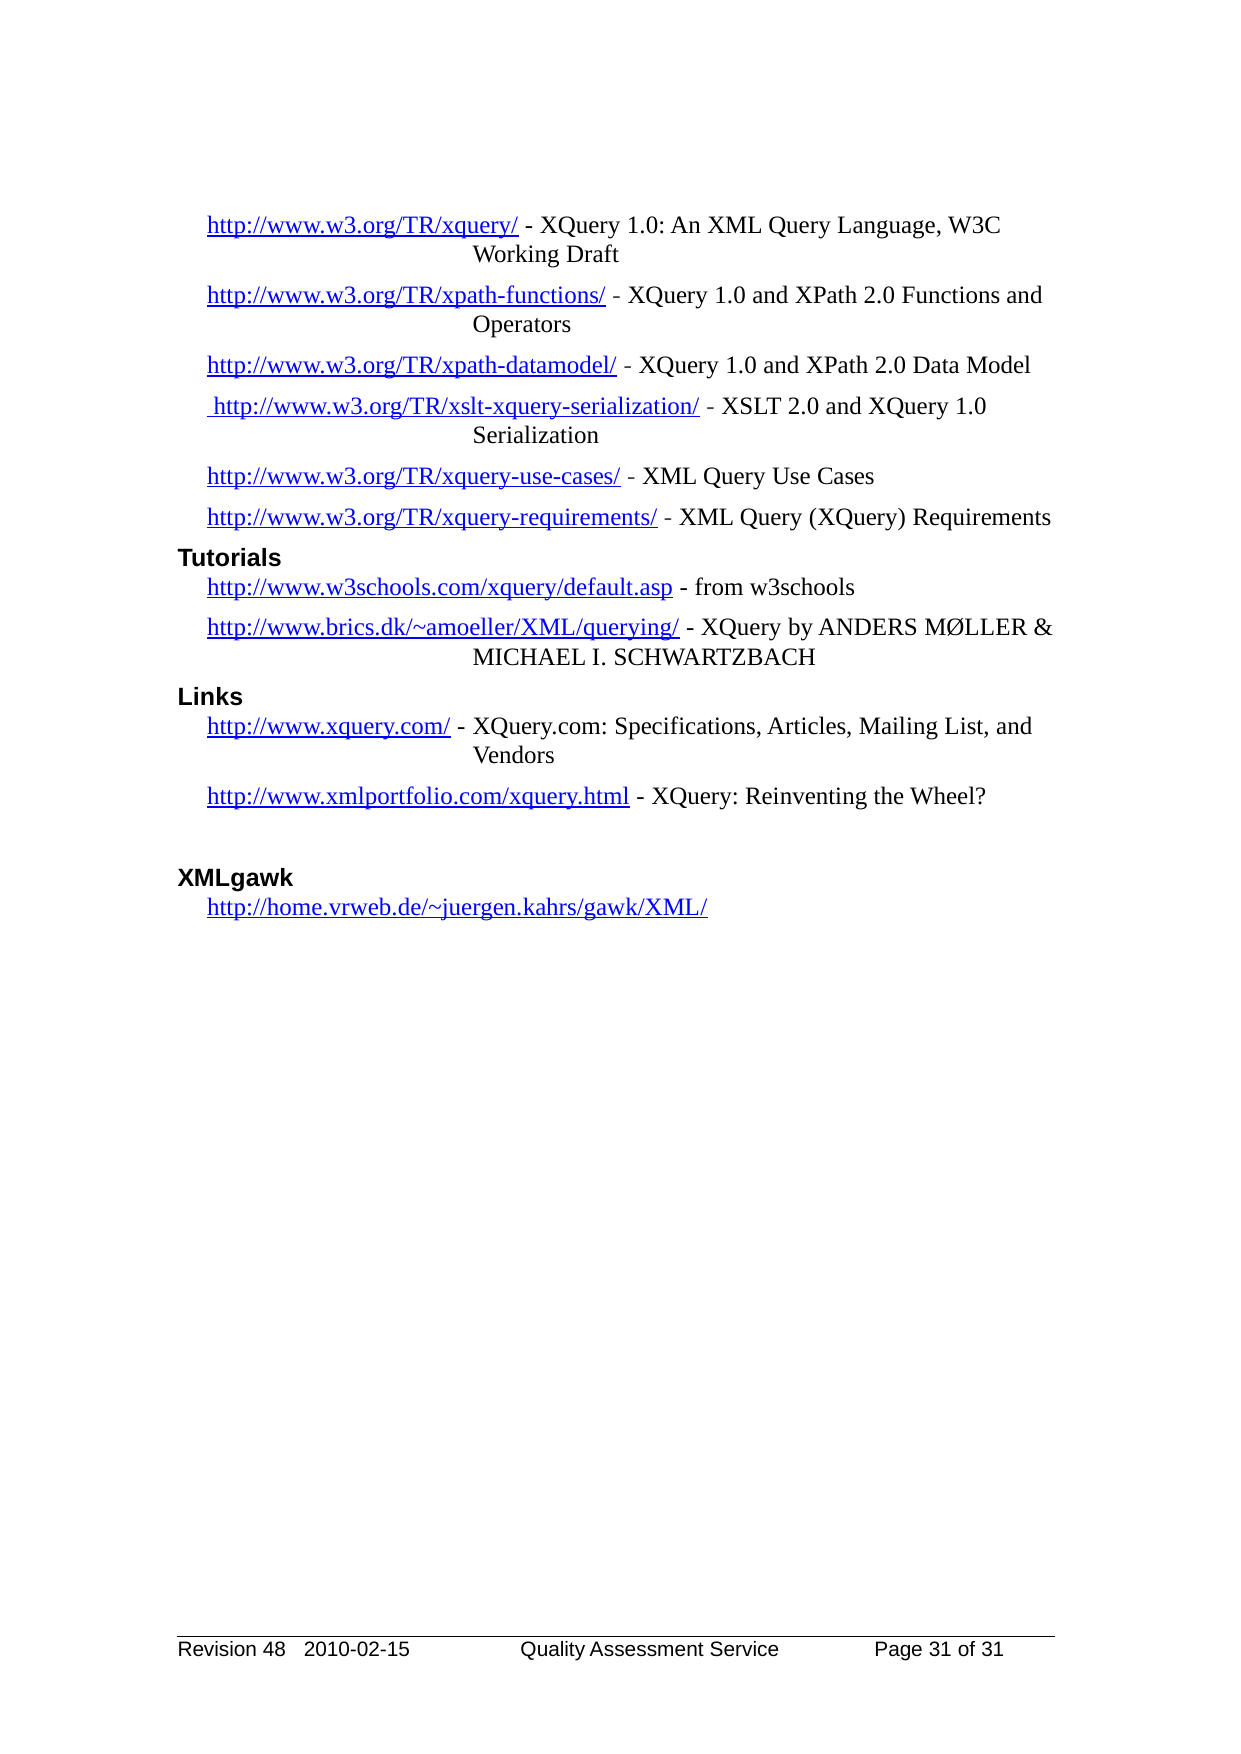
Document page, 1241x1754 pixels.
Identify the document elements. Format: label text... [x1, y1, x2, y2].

list http://www.w3.org/TR/xpath-functions/ - XQuery 1.0 and XPath 2.0 Functions and Operators [207, 280, 1092, 338]
list http://www.w3schools.com/xquery/default.asp - from w3schools [207, 571, 1092, 601]
subtitle Links [177, 682, 1092, 711]
list http://www.brics.dk/~amoeller/XML/querying/ - XQuery by ANDERS MØLLER & MICHAEL I. SCHWARTZBACH [207, 612, 1092, 670]
list http://www.xmlportfolio.com/xquery.html - XQuery: Reinventing the Wheel? [207, 781, 1092, 810]
list http://home.vrweb.de/~juergen.kahrs/gawk/XML/ [207, 892, 1092, 921]
list http://www.w3.org/TR/xquery-requirements/ - XML Query (XQuery) Requirements [207, 502, 1092, 531]
list http://www.w3.org/TR/xquery-use-cases/ - XML Query Use Cases [207, 461, 1092, 490]
subtitle Tutorials [177, 542, 1092, 571]
list http://www.xquery.com/ - XQuery.com: Specifications, Articles, Mailing List, and Vendors [207, 711, 1092, 769]
list http://www.w3.org/TR/xslt-xquery-serialization/ - XSLT 2.0 and XQuery 1.0 Serialization [207, 391, 1092, 449]
list http://www.w3.org/TR/xquery/ - XQuery 1.0: An XML Query Language, W3C Working Draft [207, 210, 1092, 268]
subtitle XMLgawk [177, 863, 1092, 892]
list http://www.w3.org/TR/xpath-datamodel/ - XQuery 1.0 and XPath 2.0 Data Model [207, 350, 1092, 379]
